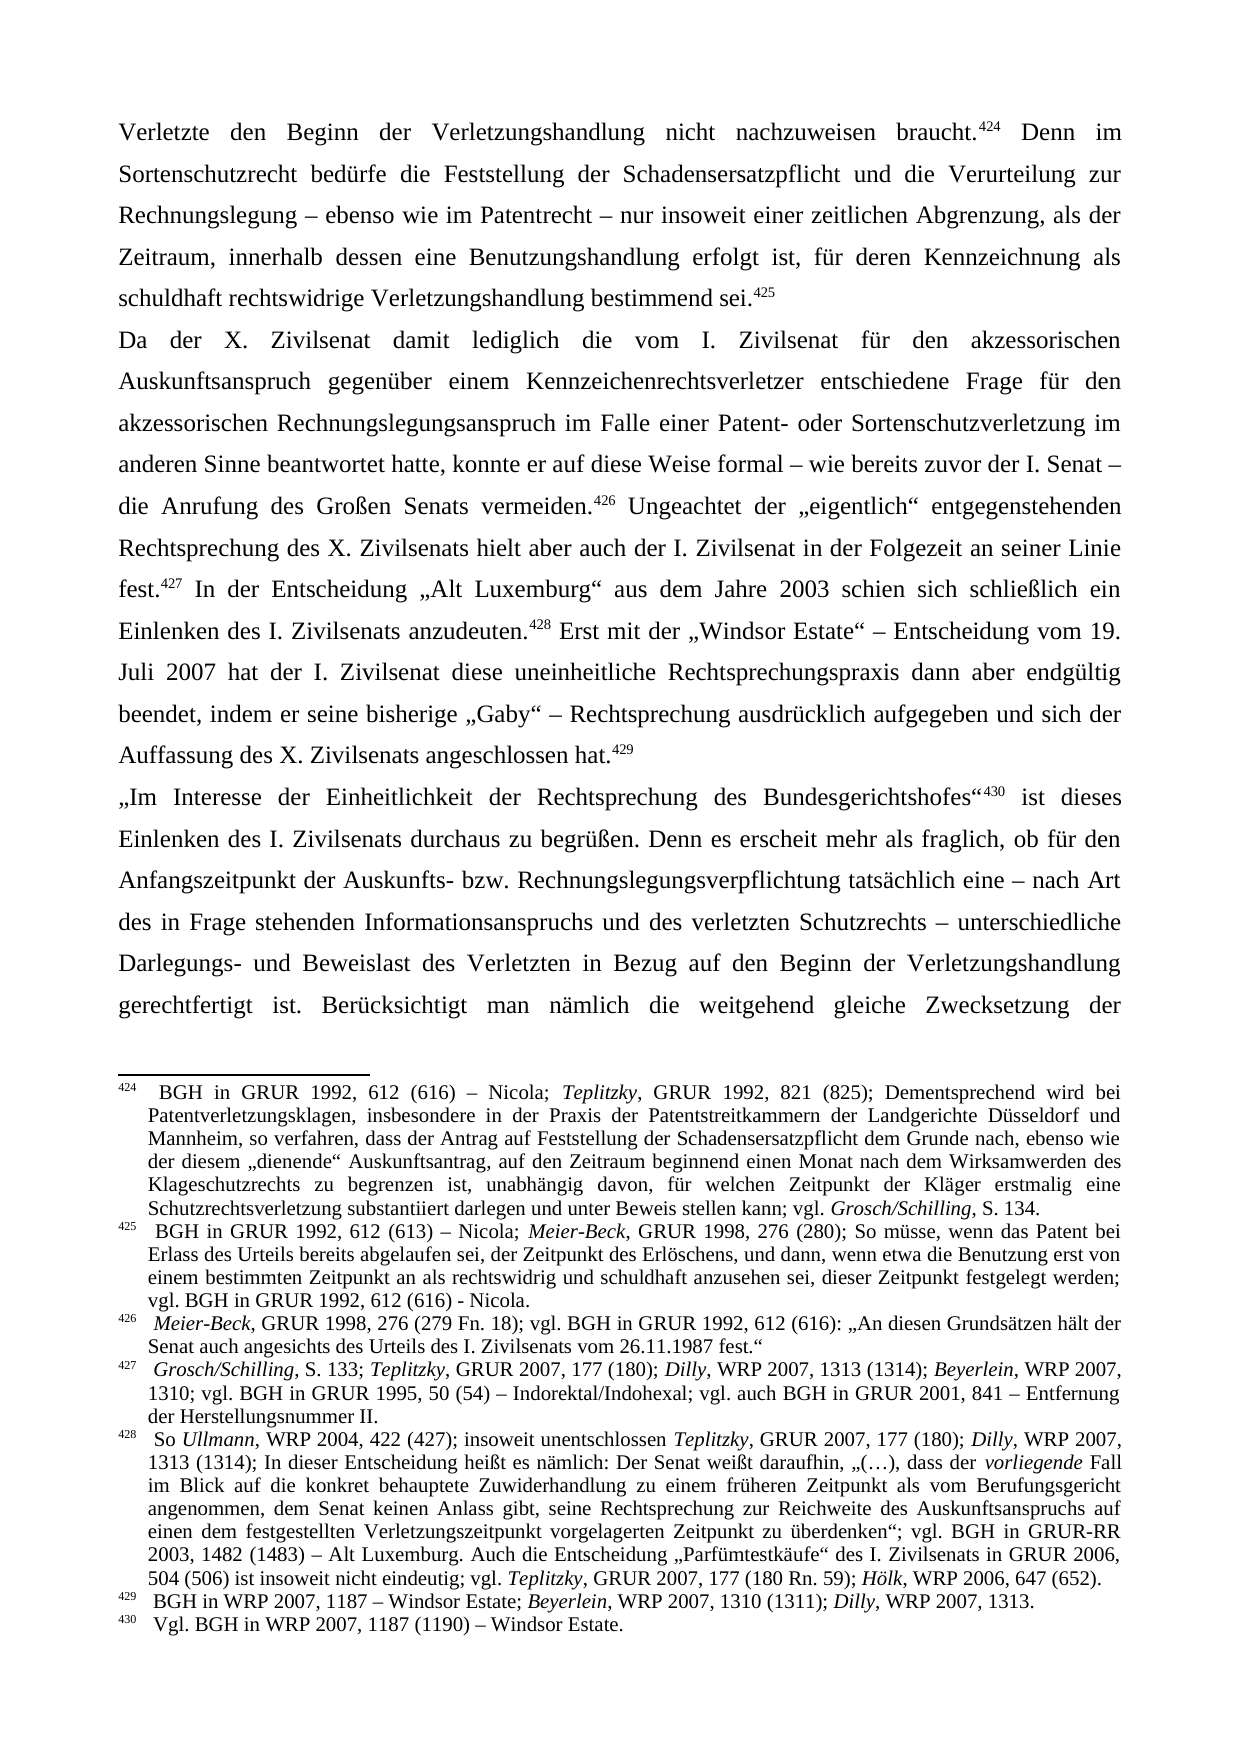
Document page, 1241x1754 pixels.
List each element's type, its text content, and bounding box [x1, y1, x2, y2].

text „Im Interesse der Einheitlichkeit der Rechtsprechung des Bundesgerichtshofes“ ist dieses Einlenken des I. Zivilsenats durchaus zu begrüßen. Denn es erscheit mehr als fraglich, ob für den Anfangszeitpunkt der Auskunfts- bzw. Rechnungslegungsverpflichtung tatsächlich eine – nach Art des in Frage stehenden Informationsanspruchs und des verletzten Schutzrechts – unterschiedliche Darlegungs- und Beweislast des Verletzten in Bezug auf den Beginn der Verletzungshandlung gerechtfertigt ist. Berücksichtigt man nämlich die weitgehend gleiche Zwecksetzung der [118, 783, 1122, 1019]
text Vgl. BGH in WRP 2007, 1187 (1190) – Windsor Estate. [118, 1613, 1122, 1636]
text BGH in GRUR 1992, 612 (613) – Nicola; Meier-Beck, GRUR 1998, 276 (280); So müsse, wenn das Patent bei Erlass des Urteils bereits abgelaufen sei, der Zeitpunkt des Erlöschens, und dann, wenn etwa die Benutzung erst von einem bestimmten Zeitpunkt an als rechtswidrig und schuldhaft anzusehen sei, dieser Zeitpunkt festgelegt werden; vgl. BGH in GRUR 1992, 612 (616) - Nicola. [118, 1219, 1122, 1312]
text Da der X. Zivilsenat damit lediglich die vom I. Zivilsenat für den akzessorischen Auskunftsanspruch gegenüber einem Kennzeichenrechtsverletzer entschiedene Frage für den akzessorischen Rechnungslegungsanspruch im Falle einer Patent- oder Sortenschutzverletzung im anderen Sinne beantwortet hatte, konnte er auf diese Weise formal – wie bereits zuvor der I. Senat – die Anrufung des Großen Senats vermeiden. Ungeachtet der „eigentlich“ entgegenstehenden Rechtsprechung des X. Zivilsenats hielt aber auch der I. Zivilsenat in der Folgezeit an seiner Linie fest. In der Entscheidung „Alt Luxemburg“ aus dem Jahre 2003 schien sich schließlich ein Einlenken des I. Zivilsenats anzudeuten. Erst mit der „Windsor Estate“ – Entscheidung vom 19. Juli 2007 hat der I. Zivilsenat diese uneinheitliche Rechtsprechungspraxis dann aber endgültig beendet, indem er seine bisherige „Gaby“ – Rechtsprechung ausdrücklich aufgegeben und sich der Auffassung des X. Zivilsenats angeschlossen hat. [118, 326, 1122, 769]
text BGH in GRUR 1992, 612 (616) – Nicola; Teplitzky, GRUR 1992, 821 (825); Dementsprechend wird bei Patentverletzungsklagen, insbesondere in der Praxis der Patentstreitkammern der Landgerichte Düsseldorf und Mannheim, so verfahren, dass der Antrag auf Feststellung der Schadensersatzpflicht dem Grunde nach, ebenso wie der diesem „dienende“ Auskunftsantrag, auf den Zeitraum beginnend einen Monat nach dem Wirksamwerden des Klageschutzrechts zu begrenzen ist, unabhängig davon, für welchen Zeitpunkt der Kläger erstmalig eine Schutzrechtsverletzung substantiiert darlegen und unter Beweis stellen kann; vgl. Grosch/Schilling, S. 134. [118, 1081, 1122, 1219]
text Grosch/Schilling, S. 133; Teplitzky, GRUR 2007, 177 (180); Dilly, WRP 2007, 1313 (1314); Beyerlein, WRP 2007, 1310; vgl. BGH in GRUR 1995, 50 (54) – Indorektal/Indohexal; vgl. auch BGH in GRUR 2001, 841 – Entfernung der Herstellungsnummer II. [118, 1358, 1122, 1428]
text BGH in WRP 2007, 1187 – Windsor Estate; Beyerlein, WRP 2007, 1310 (1311); Dilly, WRP 2007, 1313. [118, 1589, 1122, 1613]
text Meier-Beck, GRUR 1998, 276 (279 Fn. 18); vgl. BGH in GRUR 1992, 612 (616): „An diesen Grundsätzen hält der Senat auch angesichts des Urteils des I. Zivilsenats vom 26.11.1987 fest.“ [118, 1312, 1122, 1358]
text So Ullmann, WRP 2004, 422 (427); insoweit unentschlossen Teplitzky, GRUR 2007, 177 (180); Dilly, WRP 2007, 1313 (1314); In dieser Entscheidung heißt es nämlich: Der Senat weißt daraufhin, „(…), dass der vorliegende Fall im Blick auf die konkret behauptete Zuwiderhandlung zu einem früheren Zeitpunkt als vom Berufungsgericht angenommen, dem Senat keinen Anlass gibt, seine Rechtsprechung zur Reichweite des Auskunftsanspruchs auf einen dem festgestellten Verletzungszeitpunkt vorgelagerten Zeitpunkt zu überdenken“; vgl. BGH in GRUR-RR 2003, 1482 (1483) – Alt Luxemburg. Auch die Entscheidung „Parfümtestkäufe“ des I. Zivilsenats in GRUR 2006, 504 (506) ist insoweit nicht eindeutig; vgl. Teplitzky, GRUR 2007, 177 (180 Rn. 59); Hölk, WRP 2006, 647 (652). [118, 1428, 1122, 1589]
text Verletzte den Beginn der Verletzungshandlung nicht nachzuweisen braucht. Denn im Sortenschutzrecht bedürfe die Feststellung der Schadensersatzpflicht und die Verurteilung zur Rechnungslegung – ebenso wie im Patentrecht – nur insoweit einer zeitlichen Abgrenzung, als der Zeitraum, innerhalb dessen eine Benutzungshandlung erfolgt ist, für deren Kennzeichnung als schuldhaft rechtswidrige Verletzungshandlung bestimmend sei. [118, 118, 1122, 312]
